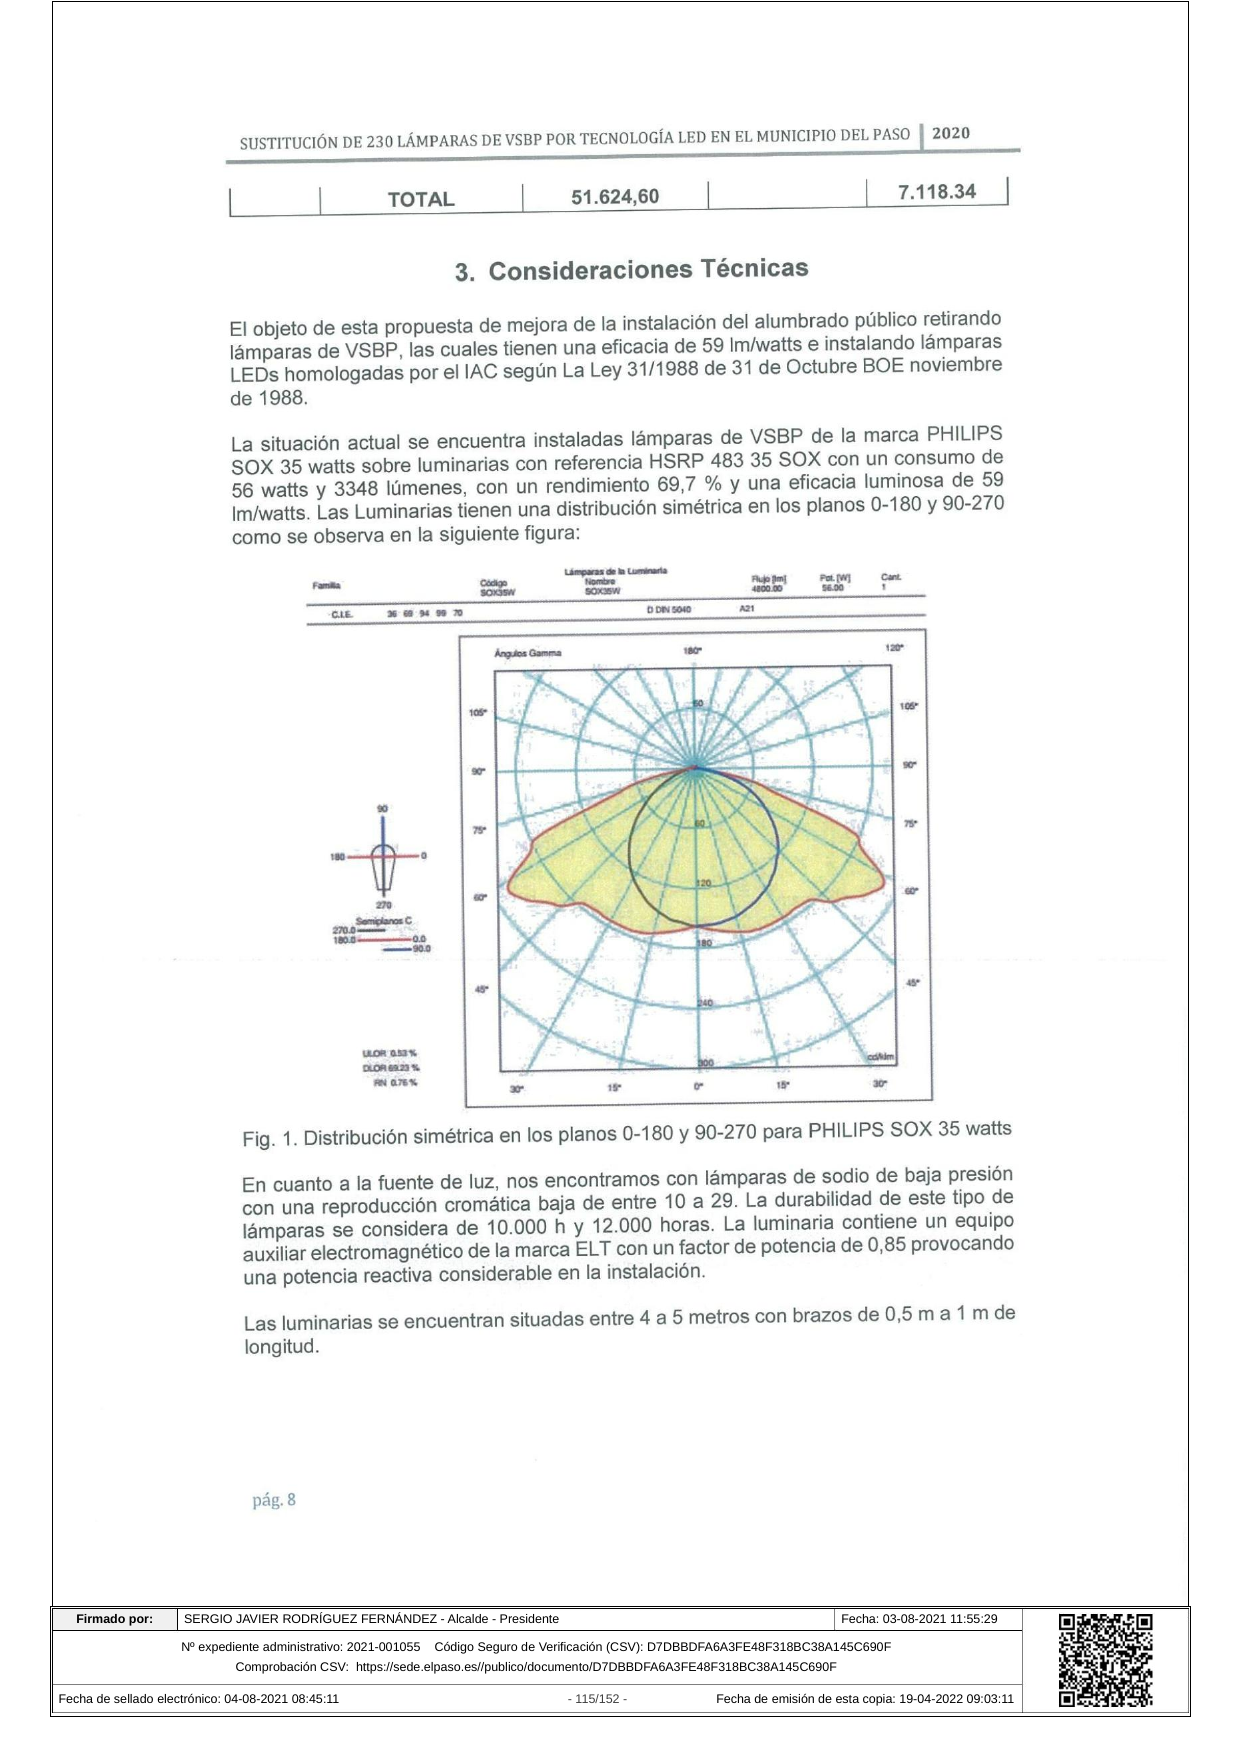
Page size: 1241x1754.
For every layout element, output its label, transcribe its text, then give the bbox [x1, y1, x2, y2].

text Fecha: 03-08-2021 11:55:29 [841, 1612, 1022, 1626]
text Firmado por: [76, 1612, 172, 1626]
picture [53, 2, 1188, 1606]
text Comprobación CSV: https://sede.elpaso.es//publico/documento/D7DBBDFA6A3FE48F318BC38A145C690F [235, 1661, 918, 1674]
text - 115/152 - [568, 1693, 647, 1707]
text Nº expediente administrativo: 2021-001055 Código Seguro de Verificación (CSV): D7DBBDFA6A3FE48F318BC38A145C690F [181, 1640, 918, 1654]
text Fecha de emisión de esta copia: 19-04-2022 09:03:11 [716, 1692, 1041, 1706]
text Fecha de sellado electrónico: 04-08-2021 08:45:11 [58, 1692, 365, 1706]
picture [51, 1607, 1190, 1716]
text SERGIO JAVIER RODRÍGUEZ FERNÁNDEZ - Alcalde - Presidente [184, 1612, 586, 1626]
